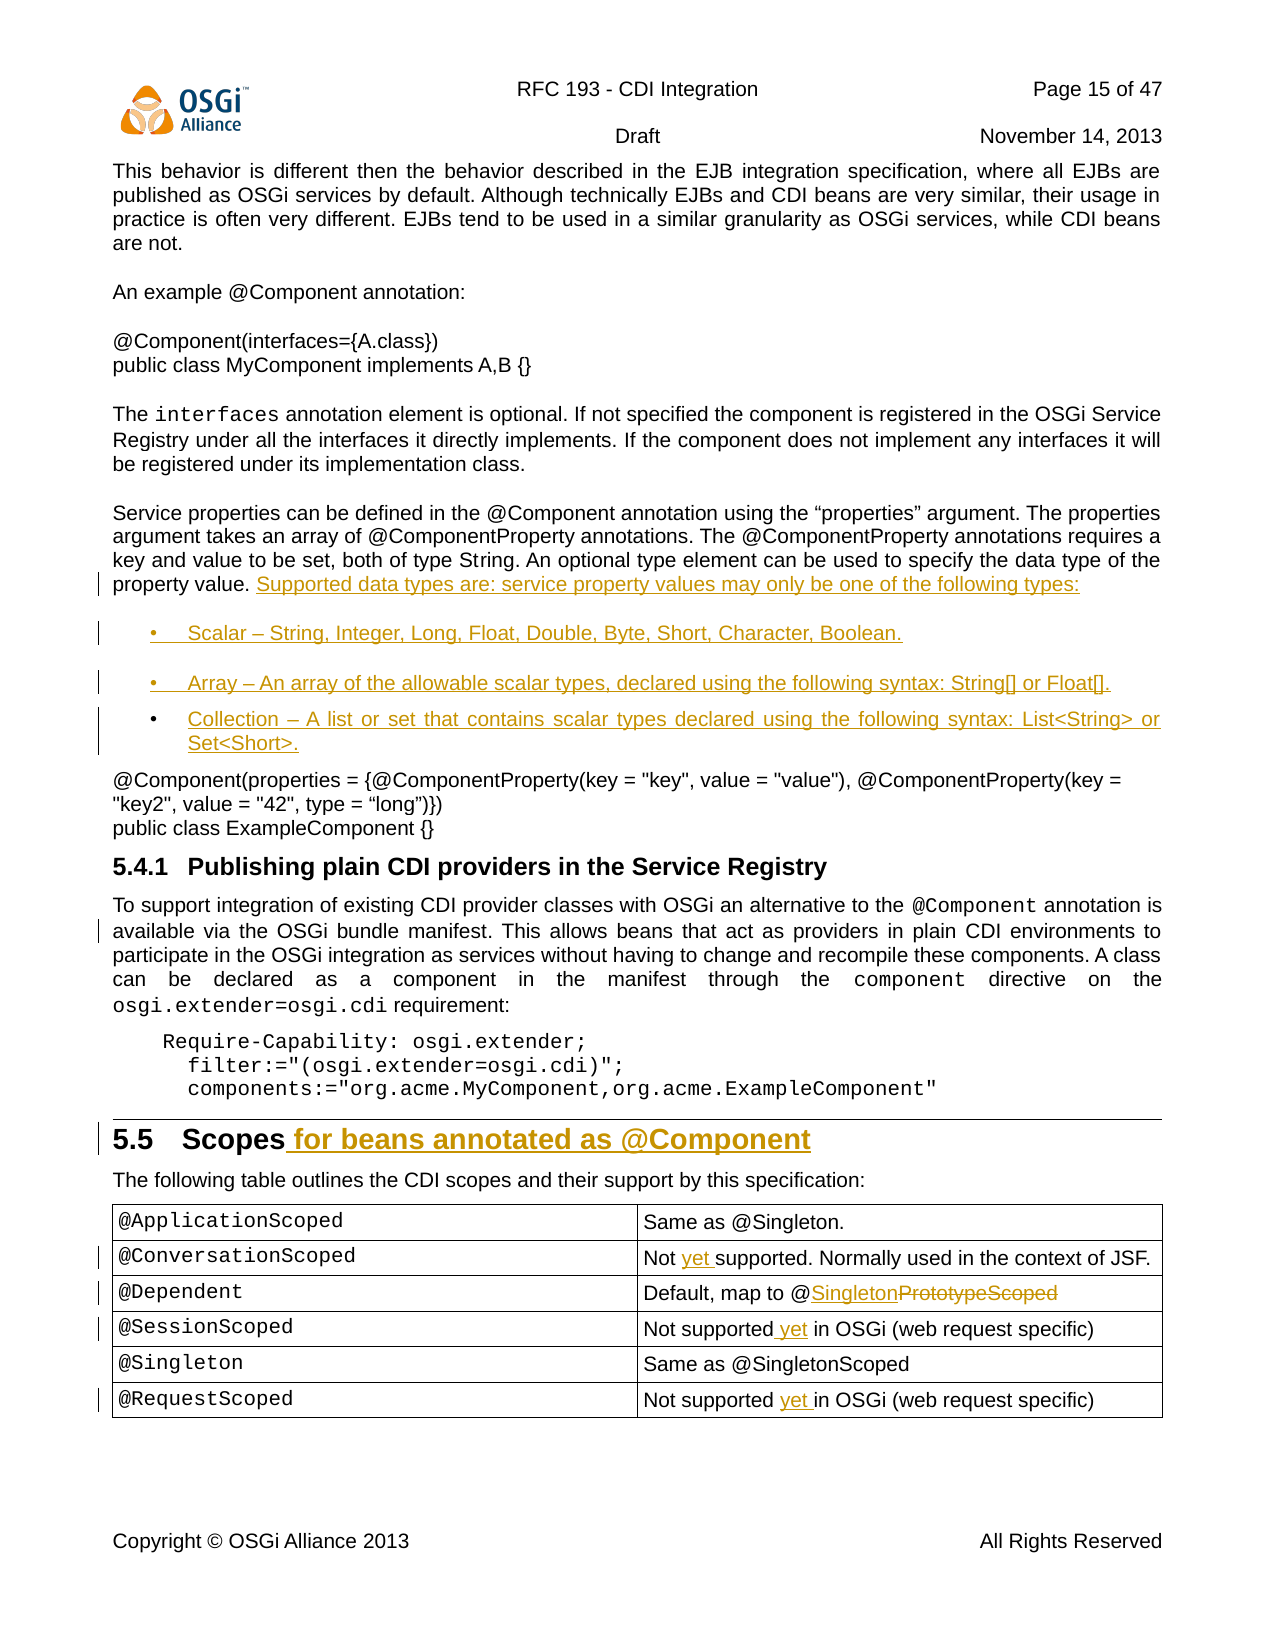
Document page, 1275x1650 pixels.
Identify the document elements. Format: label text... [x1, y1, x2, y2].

table_cell @RequestScoped [113, 1383, 637, 1417]
table_header @ApplicationScoped [113, 1205, 637, 1240]
list Collection – A list or set that contains scalar types declared using the following syntax: List<String> or Set<Short>. [150, 707, 1162, 755]
text To support integration of existing CDI provider classes with OSGi an alternative to the @Component annotation is available via the OSGi bundle manifest. This allows beans that act as providers in plain CDI environments to participate in the OSGi integration as services without having to change and recompile these components. A class can be declared as a component in the manifest through the component directive on the osgi.extender=osgi.cdi requirement: [112, 893, 1162, 1018]
text Service properties can be defined in the @Component annotation using the “properties” argument. The properties argument takes an array of @ComponentProperty annotations. The @ComponentProperty annotations requires a key and value to be set, both of type String. An optional type element can be used to specify the data type of the property value. Supported data types are: service property values may only be one of the following types: [112, 500, 1162, 596]
table_cell Default, map to @Singleton [638, 1276, 1162, 1311]
table_cell @SessionScoped [113, 1312, 637, 1346]
table_cell @Singleton [113, 1347, 637, 1382]
list Array – An array of the allowable scalar types, declared using the following syntax: String[] or Float[]. [150, 670, 1162, 694]
picture [113, 78, 257, 142]
table_cell Not supported yet in OSGi (web request specific) [638, 1383, 1162, 1417]
subtitle Publishing plain CDI providers in the Service Registry [112, 852, 1162, 881]
table_header Same as @Singleton. [638, 1205, 1162, 1240]
text filter:="(osgi.extender=osgi.cdi)"; [112, 1054, 1162, 1078]
text An example @Component annotation: [112, 280, 1162, 304]
text This behavior is different then the behavior described in the EJB integration specification, where all EJBs are published as OSGi services by default. Although technically EJBs and CDI beans are very similar, their usage in practice is often very different. EJBs tend to be used in a similar granularity as OSGi services, while CDI beans are not. [112, 159, 1162, 255]
subtitle Scopes for beans annotated as @Component [112, 1120, 1162, 1155]
text The interfaces annotation element is optional. If not specified the component is registered in the OSGi Service Registry under all the interfaces it directly implements. If the component does not implement any interfaces it will be registered under its implementation class. [112, 402, 1162, 475]
table_cell @Dependent [113, 1276, 637, 1311]
text Require-Capability: osgi.extender; [112, 1031, 1162, 1054]
text @Component(interfaces={A.class}) public class MyComponent implements A,B {} [112, 329, 1162, 377]
text components:="org.acme.MyComponent,org.acme.ExampleComponent" [112, 1078, 1162, 1102]
list Scalar – String, Integer, Long, Float, Double, Byte, Short, Character, Boolean. [150, 621, 1162, 645]
table_cell Same as @SingletonScoped [638, 1347, 1162, 1382]
table_cell Not supported yet in OSGi (web request specific) [638, 1312, 1162, 1346]
table_cell @ConversationScoped [113, 1241, 637, 1275]
table_cell Not yet supported. Normally used in the context of JSF. [638, 1241, 1162, 1275]
text @Component(properties = {@ComponentProperty(key = "key", value = "value"), @ComponentProperty(key = "key2", value = "42", type = “long”)}) public class ExampleComponent {} [112, 767, 1162, 839]
text The following table outlines the CDI scopes and their support by this specification: [112, 1168, 1162, 1192]
